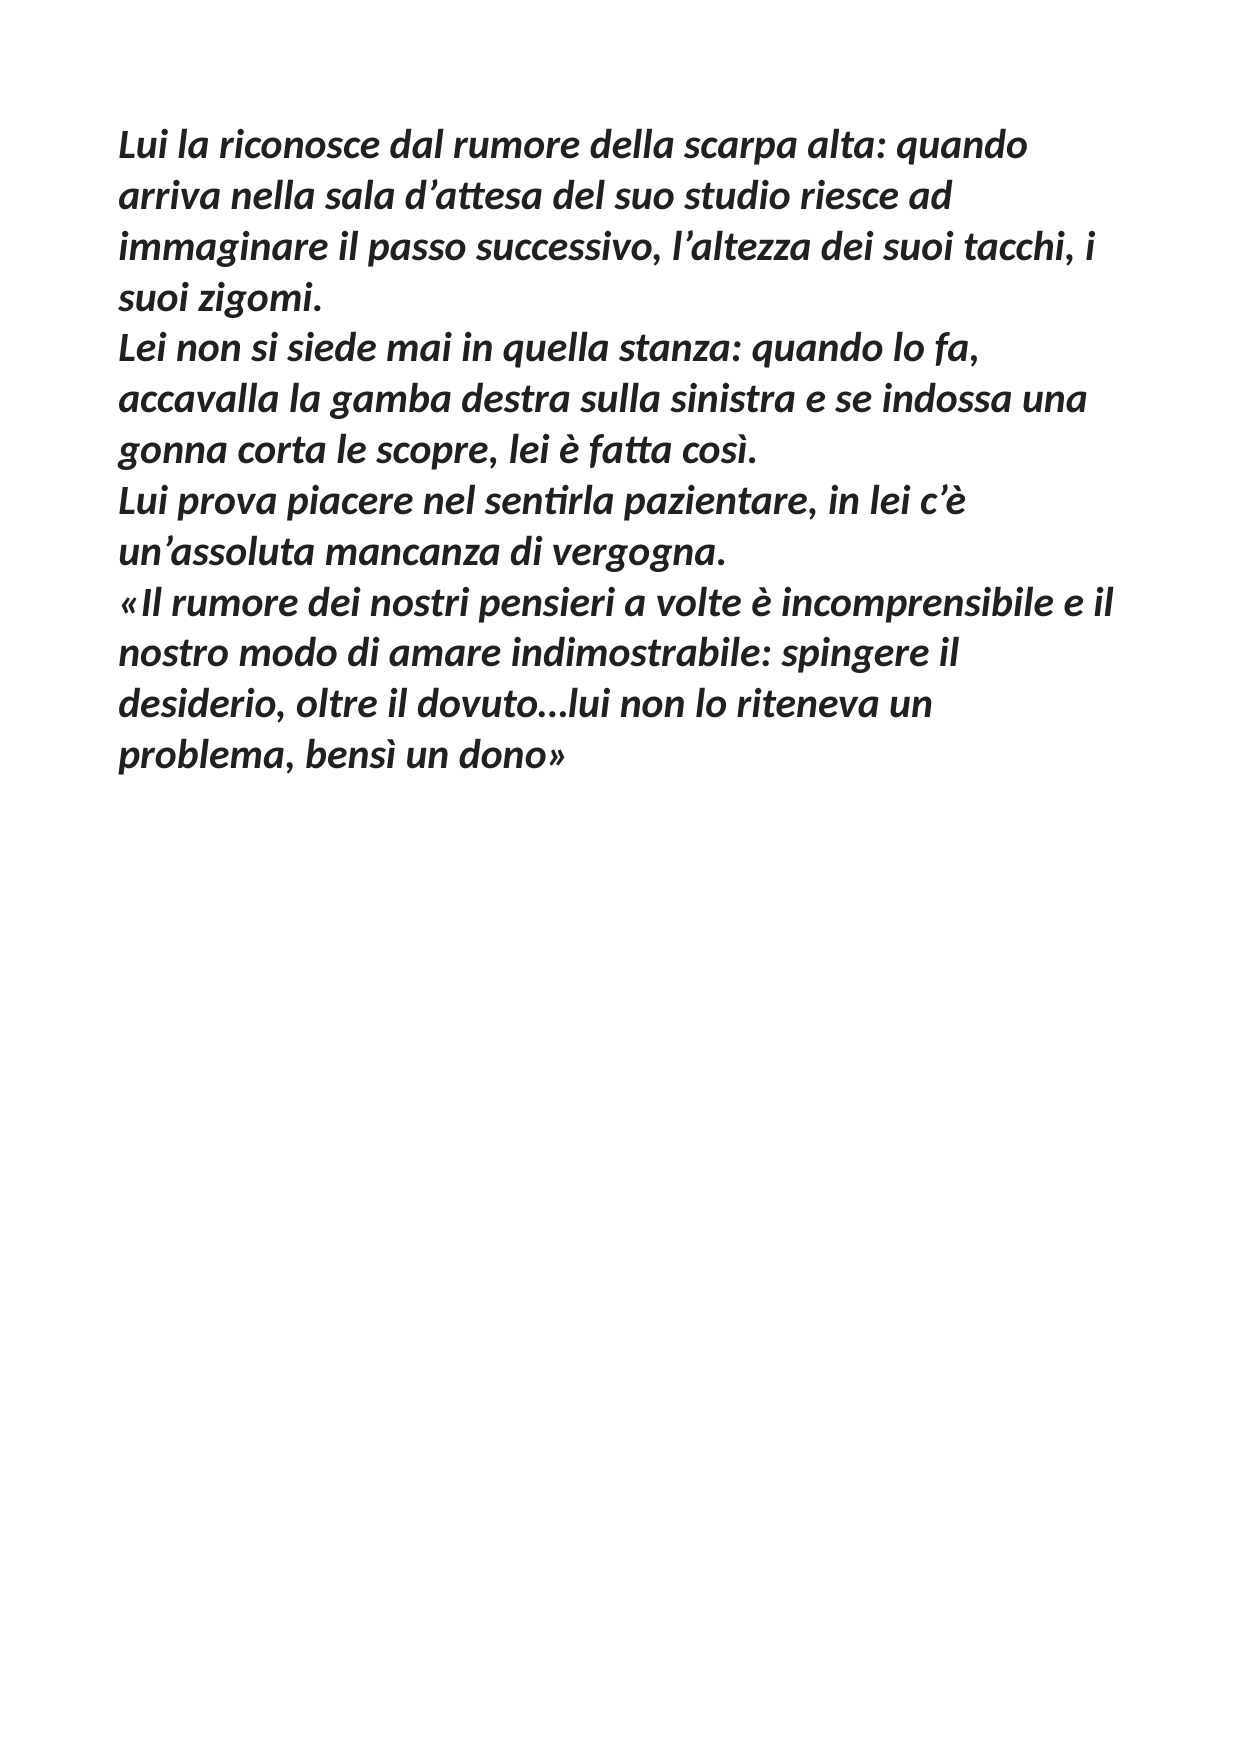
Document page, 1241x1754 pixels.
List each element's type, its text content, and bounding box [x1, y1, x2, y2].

text Lui la riconosce dal rumore della scarpa alta: quando arriva nella sala d’attesa del suo studio riesce ad immaginare il passo successivo, l’altezza dei suoi tacchi, i suoi zigomi. [118, 118, 1122, 321]
text «Il rumore dei nostri pensieri a volte è incomprensibile e il nostro modo di amare indimostrabile: spingere il desiderio, oltre il dovuto…lui non lo riteneva un problema, bensì un dono» [118, 576, 1122, 779]
text Lei non si siede mai in quella stanza: quando lo fa, accavalla la gamba destra sulla sinistra e se indossa una gonna corta le scopre, lei è fatta così. [118, 321, 1122, 474]
text Lui prova piacere nel sentirla pazientare, in lei c’è un’assoluta mancanza di vergogna. [118, 474, 1122, 576]
